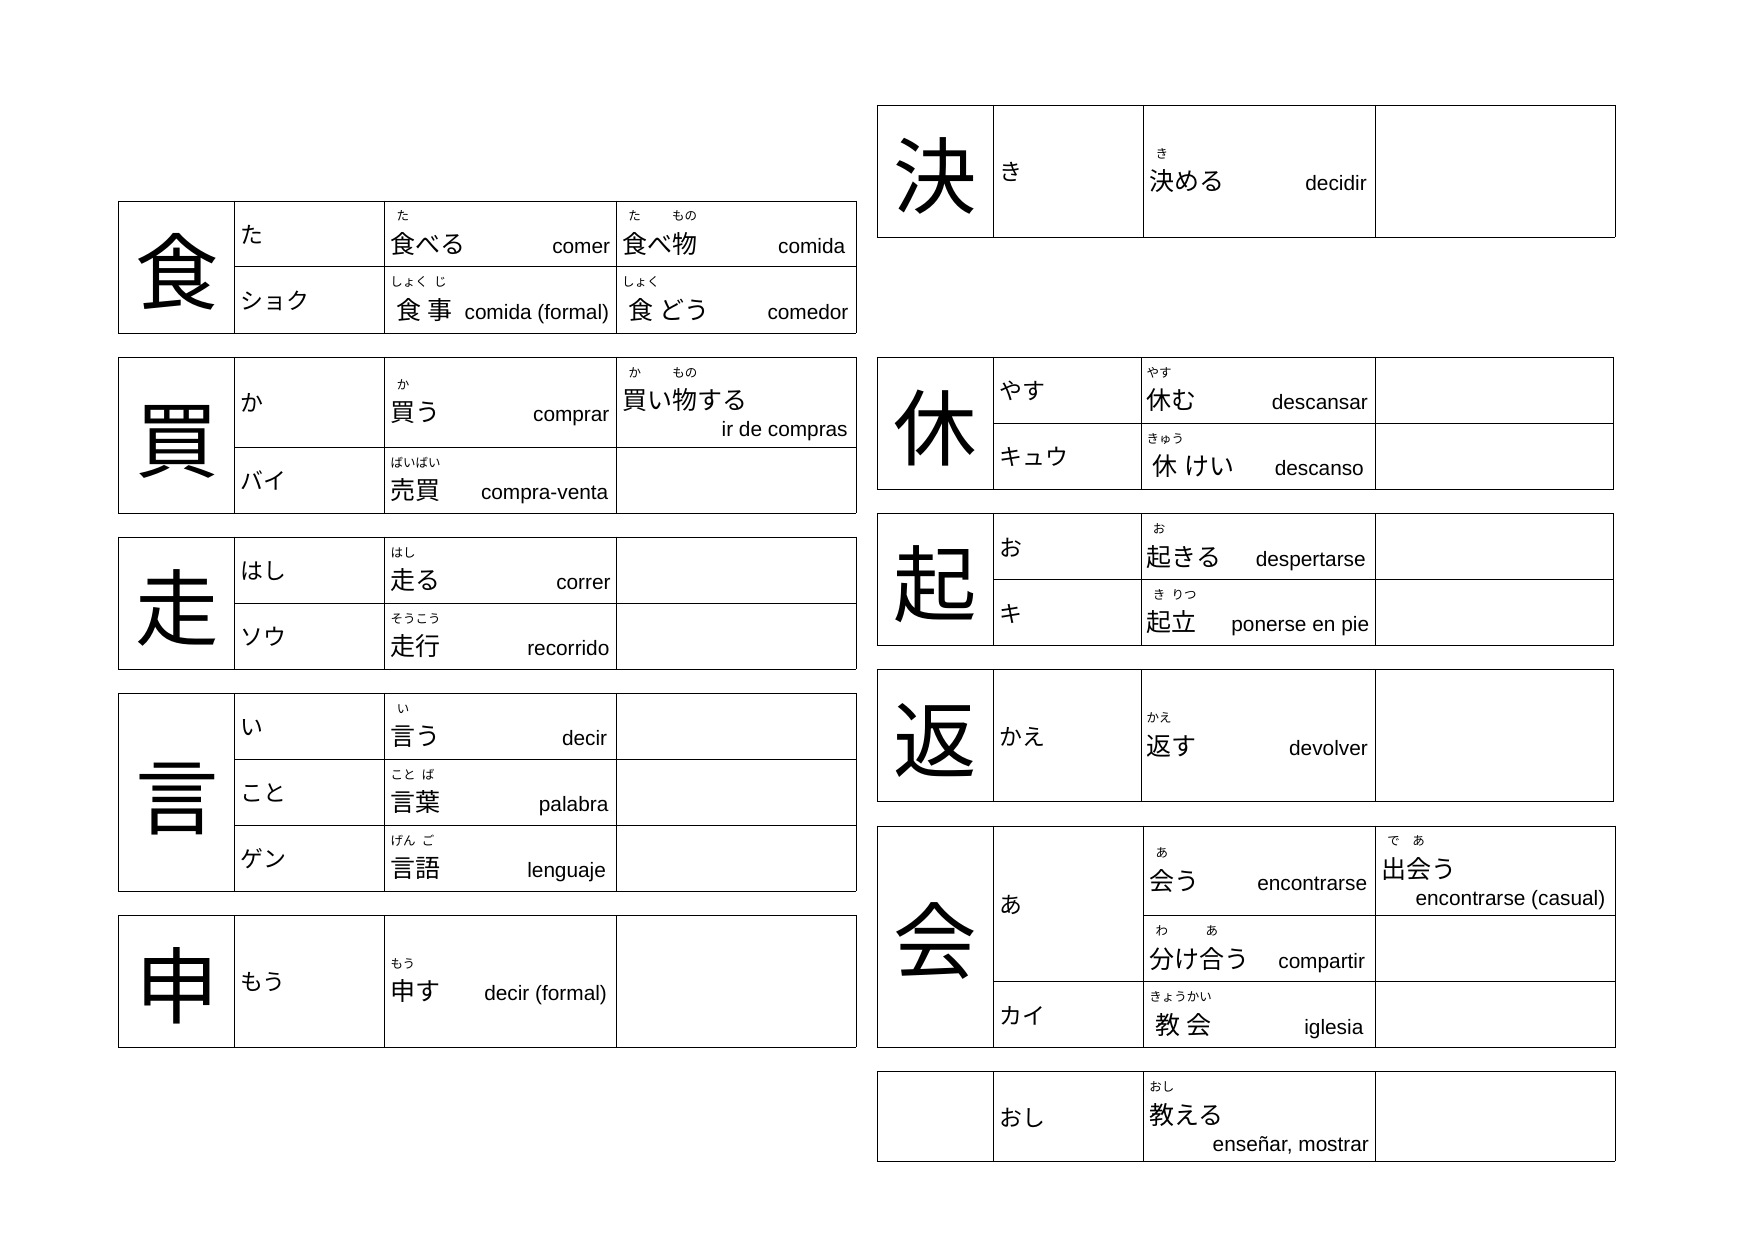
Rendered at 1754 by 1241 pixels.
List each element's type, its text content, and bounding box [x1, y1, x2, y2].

table_header 申 [119, 916, 234, 1047]
table_cell 言こと葉ば palabra [385, 760, 616, 825]
table_cell こと [235, 760, 384, 825]
table_header 決 [878, 106, 993, 237]
table_cell 食しょくどう comedor [617, 267, 856, 333]
table_header はし [235, 538, 384, 603]
table_cell [617, 448, 856, 513]
table_header 起おきる despertarse [1142, 514, 1375, 579]
table_header き [994, 106, 1143, 237]
table_header もう [235, 916, 384, 1047]
table_header 会 [878, 827, 993, 1047]
table_cell [1376, 424, 1613, 489]
table_header た [235, 202, 384, 266]
table_header 食 [119, 202, 234, 333]
table_cell ショク [235, 267, 384, 333]
table_cell 食しょく事じ comida (formal) [385, 267, 616, 333]
table_header [1376, 1072, 1615, 1161]
table_header [878, 1072, 993, 1161]
table_header かえ [994, 670, 1141, 801]
table_cell カイ [994, 982, 1143, 1047]
table_header い [235, 694, 384, 759]
table_header 出で会あう encontrarse (casual) [1376, 827, 1615, 915]
table_cell [1376, 982, 1615, 1047]
table_header [1376, 358, 1613, 423]
table_cell [617, 604, 856, 669]
table_cell [617, 760, 856, 825]
table_header 食たべ物もの comida [617, 202, 856, 266]
table_header 買かい物ものする ir de compras [617, 358, 856, 447]
table_cell キュウ [994, 424, 1141, 489]
table_header 決きめる decidir [1144, 106, 1375, 237]
table_cell 分わけ合あう compartir [1144, 916, 1375, 981]
table_header あ [994, 827, 1143, 981]
table_header [1376, 514, 1613, 579]
table_header 返 [878, 670, 993, 801]
table_header 買 [119, 358, 234, 513]
table_cell バイ [235, 448, 384, 513]
table_header 走はしる correr [385, 538, 616, 603]
table_cell 売ばい買ばい compra-venta [385, 448, 616, 513]
table_header [617, 538, 856, 603]
table_header 休 [878, 358, 993, 489]
table_cell [1376, 916, 1615, 981]
table_header 会あう encontrarse [1144, 827, 1375, 915]
table_cell 休きゅうけい descanso [1142, 424, 1375, 489]
table_cell 走そう行こう recorrido [385, 604, 616, 669]
table_header 起 [878, 514, 993, 645]
table_header 返かえす devolver [1142, 670, 1375, 801]
table_header 言いう decir [385, 694, 616, 759]
table_cell [1376, 580, 1613, 645]
table_header 休やすむ descansar [1142, 358, 1375, 423]
table_cell 教きょう会かい iglesia [1144, 982, 1375, 1047]
table_header か [235, 358, 384, 447]
table_cell [617, 826, 856, 891]
table_cell キ [994, 580, 1141, 645]
table_header やす [994, 358, 1141, 423]
table_header [617, 694, 856, 759]
table_header [617, 916, 856, 1047]
table_header 申もうす decir (formal) [385, 916, 616, 1047]
table_cell 起き立りつ ponerse en pie [1142, 580, 1375, 645]
table_header お [994, 514, 1141, 579]
table_header おし [994, 1072, 1143, 1161]
table_header 買かう comprar [385, 358, 616, 447]
table_cell 言げん語ご lenguaje [385, 826, 616, 891]
table_cell ソウ [235, 604, 384, 669]
table_header 言 [119, 694, 234, 891]
table_cell ゲン [235, 826, 384, 891]
table_header 食たべる comer [385, 202, 616, 266]
table_header 走 [119, 538, 234, 669]
table_header [1376, 106, 1615, 237]
table_header 教おしえる enseñar, mostrar [1144, 1072, 1375, 1161]
table_header [1376, 670, 1613, 801]
